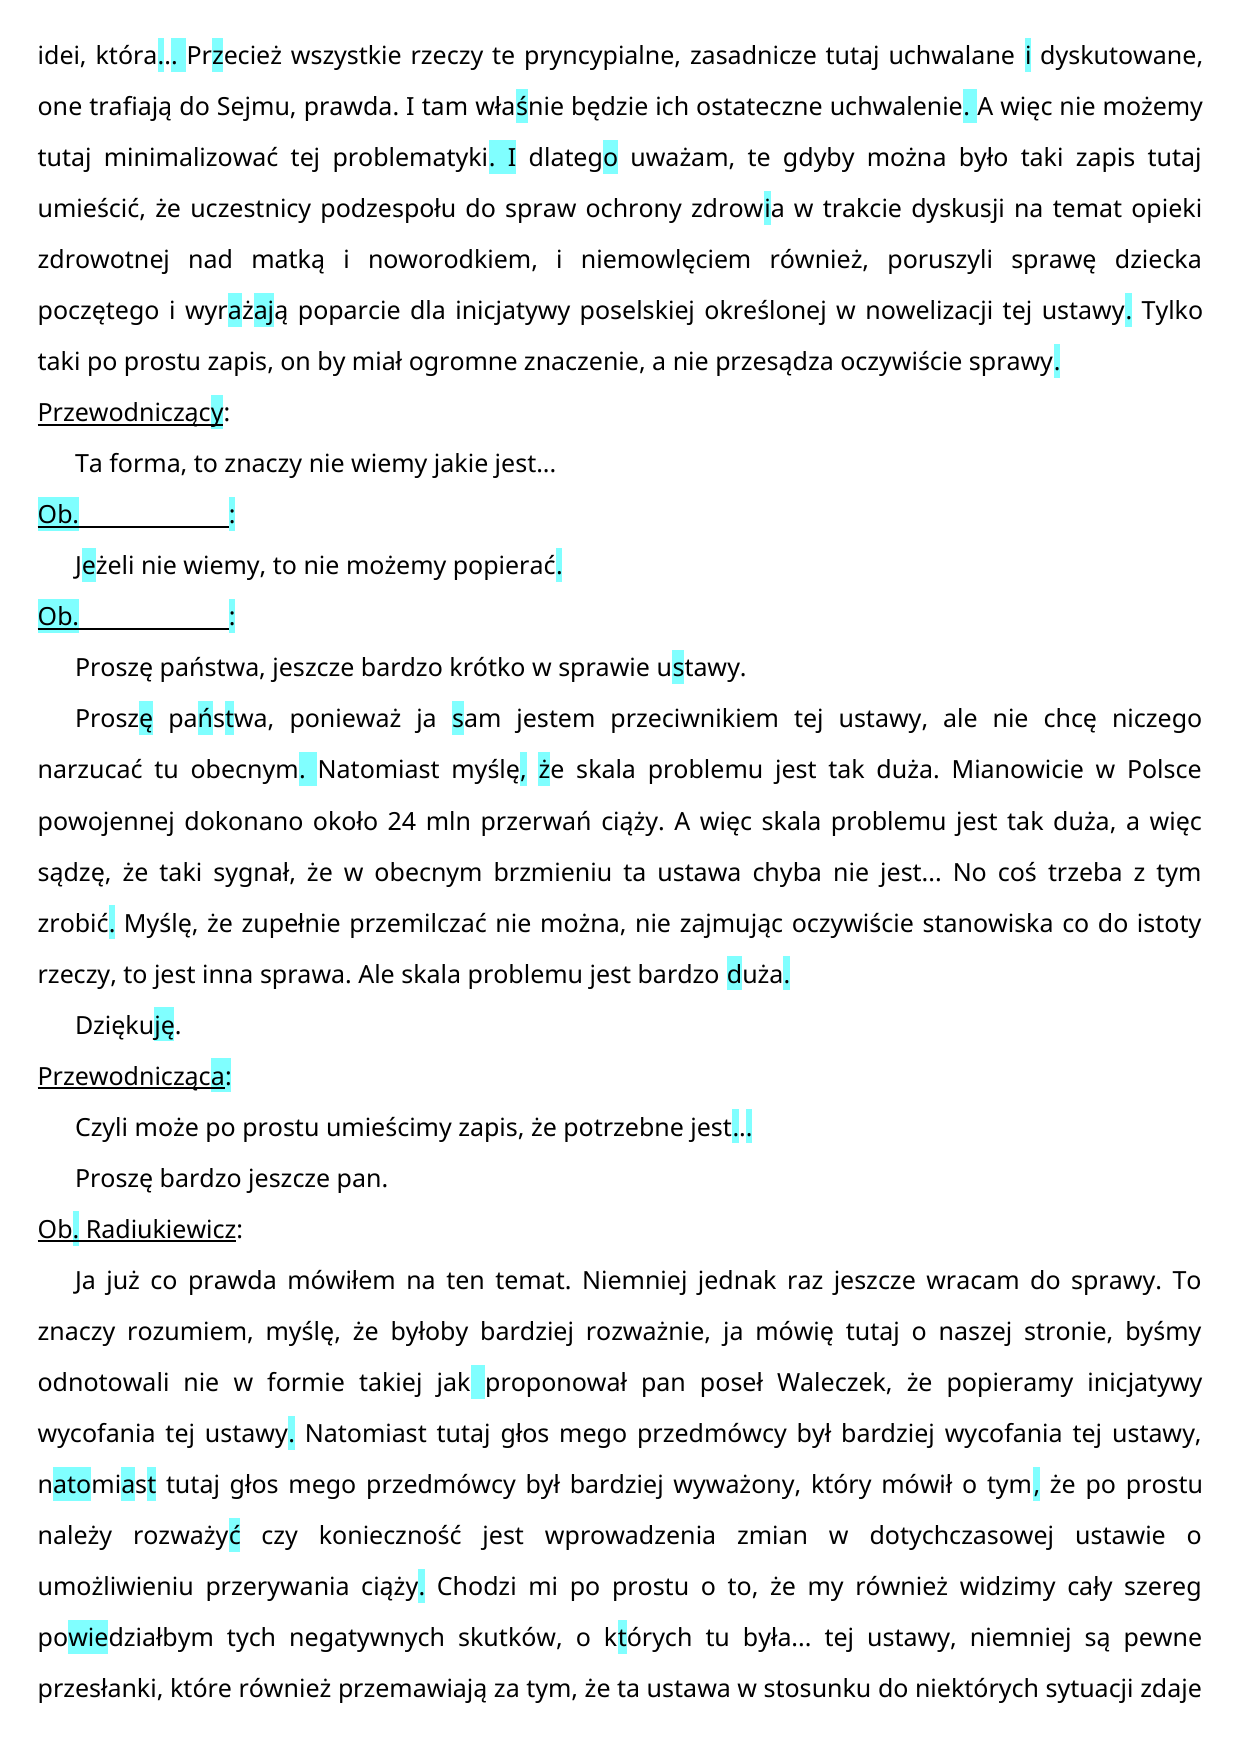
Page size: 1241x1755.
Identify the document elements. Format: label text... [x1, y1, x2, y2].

text Ja już co prawda mówiłem na ten temat. Niemniej jednak raz jeszcze wracam do sprawy. To znaczy rozumiem, myślę, że byłoby bardziej rozważnie, ja mówię tutaj o naszej stronie, byśmy odnotowali nie w formie takiej jak proponował pan poseł Waleczek, że popieramy inicjatywy wycofania tej ustawy. Natomiast tutaj głos mego przedmówcy był bardziej wycofania tej ustawy, natomiast tutaj głos mego przedmówcy był bardziej wyważony, który mówił o tym, że po prostu należy rozważyć czy konieczność jest wprowadzenia zmian w dotychczasowej ustawie o umożliwieniu przerywania ciąży. Chodzi mi po prostu o to, że my również widzimy cały szereg powiedziałbym tych negatywnych skutków, o których tu była... tej ustawy, niemniej są pewne przesłanki, które również przemawiają za tym, że ta ustawa w stosunku do niektórych sytuacji zdaje [37, 1262, 1203, 1705]
text Proszę państwa, jeszcze bardzo krótko w sprawie ustawy. [37, 650, 1203, 684]
text Ta forma, to znaczy nie wiemy jakie jest... [37, 446, 1203, 480]
text Przewodniczący: [37, 395, 1203, 429]
text Proszę państwa, ponieważ ja sam jestem przeciwnikiem tej ustawy, ale nie chcę niczego narzucać tu obecnym. Natomiast myślę, że skala problemu jest tak duża. Mianowicie w Polsce powojennej dokonano około 24 mln przerwań ciąży. A więc skala problemu jest tak duża, a więc sądzę, że taki sygnał, że w obecnym brzmieniu ta ustawa chyba nie jest... No coś trzeba z tym zrobić. Myślę, że zupełnie przemilczać nie można, nie zajmując oczywiście stanowiska co do istoty rzeczy, to jest inna sprawa. Ale skala problemu jest bardzo duża. [37, 701, 1203, 990]
text Ob. : [37, 497, 1203, 531]
text Jeżeli nie wiemy, to nie możemy popierać. [37, 548, 1203, 582]
text Proszę bardzo jeszcze pan. [37, 1160, 1203, 1194]
text Dziękuję. [37, 1007, 1203, 1041]
text Przewodnicząca: [37, 1058, 1203, 1092]
text idei, która... Przecież wszystkie rzeczy te pryncypialne, zasadnicze tutaj uchwalane i dyskutowane, one trafiają do Sejmu, prawda. I tam właśnie będzie ich ostateczne uchwalenie. A więc nie możemy tutaj minimalizować tej problematyki. I dlatego uważam, te gdyby można było taki zapis tutaj umieścić, że uczestnicy podzespołu do spraw ochrony zdrowia w trakcie dyskusji na temat opieki zdrowotnej nad matką i noworodkiem, i niemowlęciem również, poruszyli sprawę dziecka poczętego i wyrażają poparcie dla inicjatywy poselskiej określonej w nowelizacji tej ustawy. Tylko taki po prostu zapis, on by miał ogromne znaczenie, a nie przesądza oczywiście sprawy. [37, 37, 1203, 378]
text Ob. Radiukiewicz: [37, 1211, 1203, 1246]
text Czyli może po prostu umieścimy zapis, że potrzebne jest... [37, 1109, 1203, 1143]
text Ob. : [37, 599, 1203, 633]
